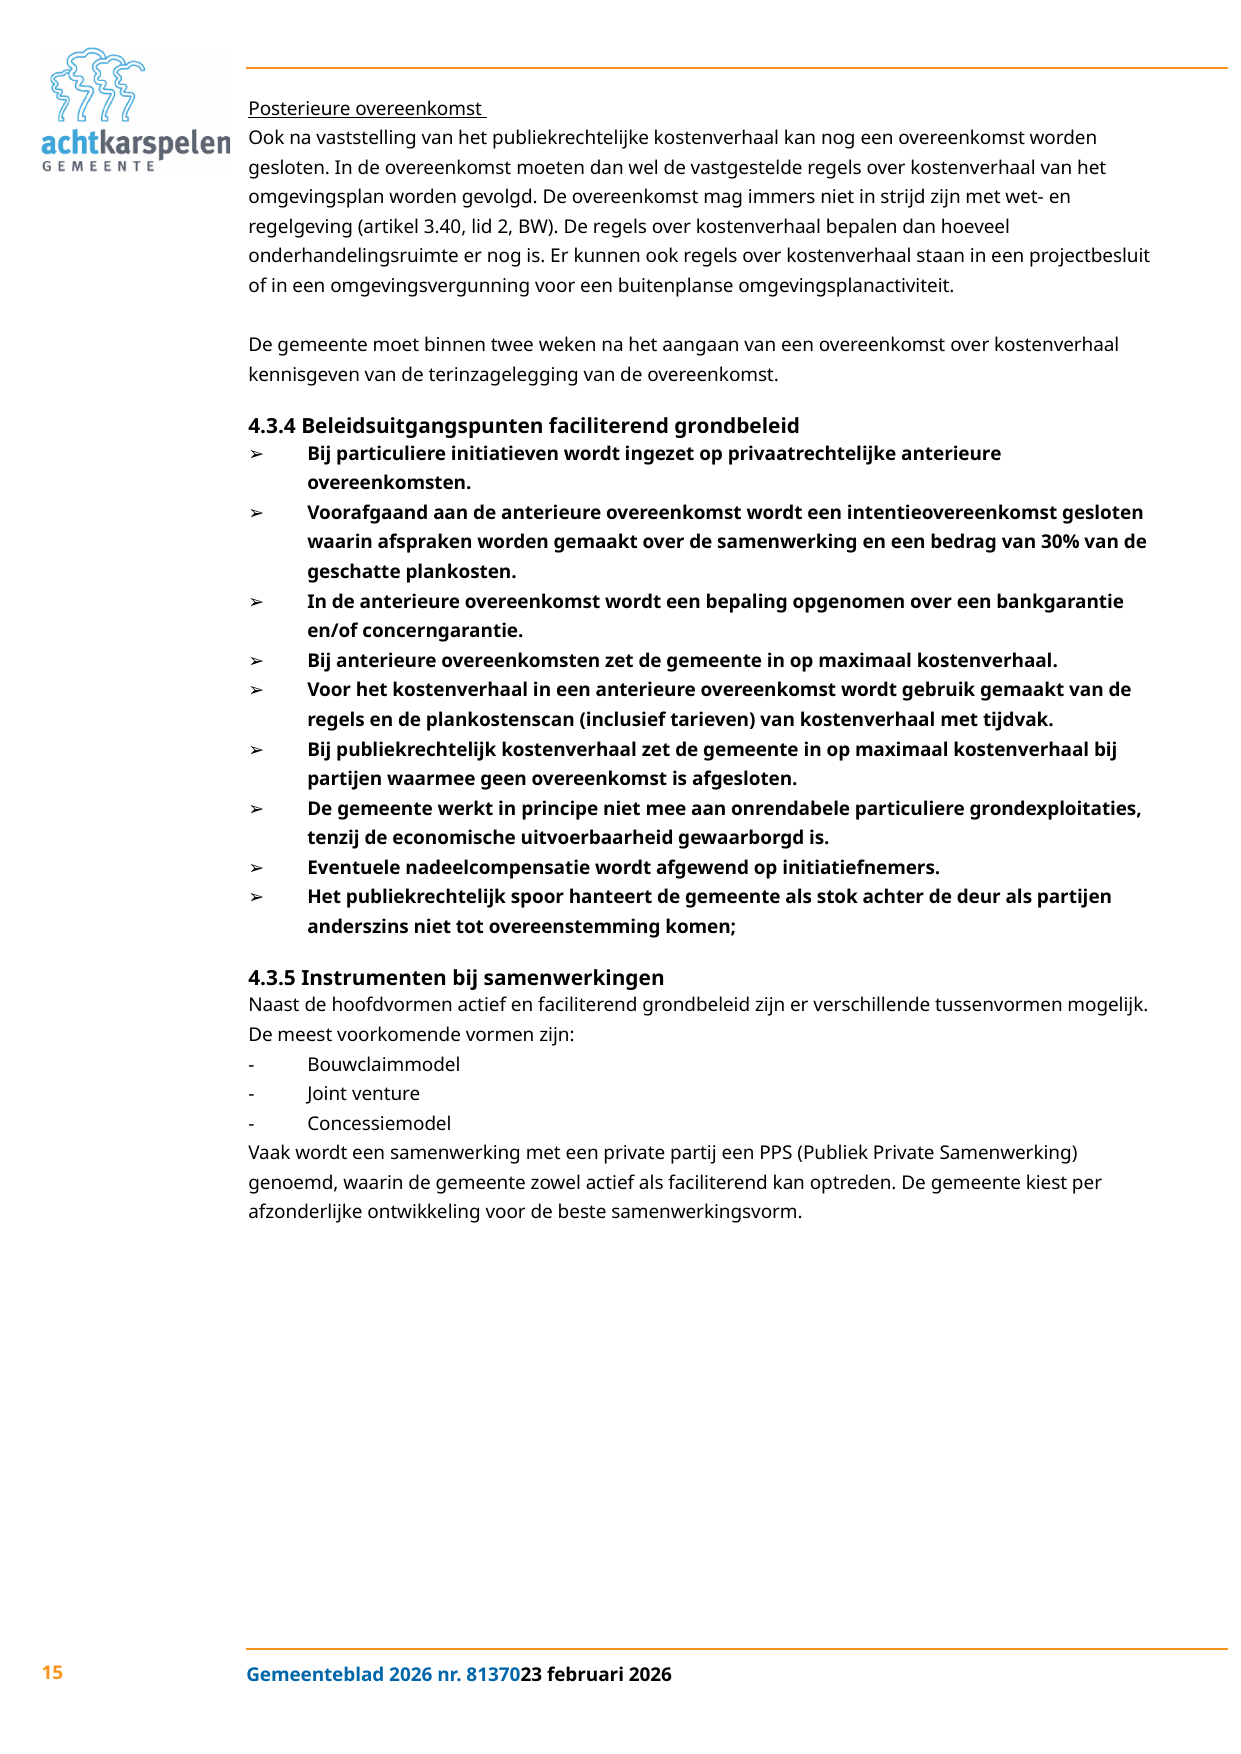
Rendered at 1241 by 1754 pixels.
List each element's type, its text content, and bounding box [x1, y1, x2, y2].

text 4.3.5 Instrumenten bij samenwerkingen [248, 963, 1152, 992]
text Vaak wordt een samenwerking met een private partij een PPS (Publiek Private Samenwerking) genoemd, waarin de gemeente zowel actief als faciliterend kan optreden. De gemeente kiest per afzonderlijke ontwikkeling voor de beste samenwerkingsvorm. [248, 1139, 1152, 1224]
text De gemeente moet binnen twee weken na het aangaan van een overeenkomst over kostenverhaal kennisgeven van de terinzagelegging van de overeenkomst. [248, 331, 1152, 387]
text Naast de hoofdvormen actief en faciliterend grondbeleid zijn er verschillende tussenvormen mogelijk. De meest voorkomende vormen zijn: [248, 992, 1152, 1047]
list Joint venture [248, 1080, 1152, 1106]
table_header Bij particuliere initiatieven wordt ingezet op privaatrechtelijke anterieure overeenkomsten. Voorafgaand aan de anterieure overeenkomst wordt een intentieovereenkomst gesloten waarin afspraken worden gemaakt over de samenwerking en een bedrag van 30% van de geschatte plankosten. In de anterieure overeenkomst wordt een bepaling opgenomen over een bankgarantie en/of concerngarantie. Bij anterieure overeenkomsten zet de gemeente in op maximaal kostenverhaal. Voor het kostenverhaal in een anterieure overeenkomst wordt gebruik gemaakt van de regels en de plankostenscan (inclusief tarieven) van kostenverhaal met tijdvak. Bij publiekrechtelijk kostenverhaal zet de gemeente in op maximaal kostenverhaal bij partijen waarmee geen overeenkomst is afgesloten. De gemeente werkt in principe niet mee aan onrendabele particuliere grondexploitaties, tenzij de economische uitvoerbaarheid gewaarborgd is. Eventuele nadeelcompensatie wordt afgewend op initiatiefnemers. Het publiekrechtelijk spoor hanteert de gemeente als stok achter de deur als partijen anderszins niet tot overeenstemming komen; [248, 440, 1152, 939]
picture [41, 47, 231, 172]
list Concessiemodel [248, 1110, 1152, 1136]
text Posterieure overeenkomst [248, 95, 1152, 121]
text Ook na vaststelling van het publiekrechtelijke kostenverhaal kan nog een overeenkomst worden gesloten. In de overeenkomst moeten dan wel de vastgestelde regels over kostenverhaal van het omgevingsplan worden gevolgd. De overeenkomst mag immers niet in strijd zijn met wet- en regelgeving (artikel 3.40, lid 2, BW). De regels over kostenverhaal bepalen dan hoeveel onderhandelingsruimte er nog is. Er kunnen ook regels over kostenverhaal staan in een projectbesluit of in een omgevingsvergunning voor een buitenplanse omgevingsplanactiviteit. [248, 124, 1152, 298]
list Bouwclaimmodel [248, 1051, 1152, 1076]
text 4.3.4 Beleidsuitgangspunten faciliterend grondbeleid [248, 411, 1152, 440]
